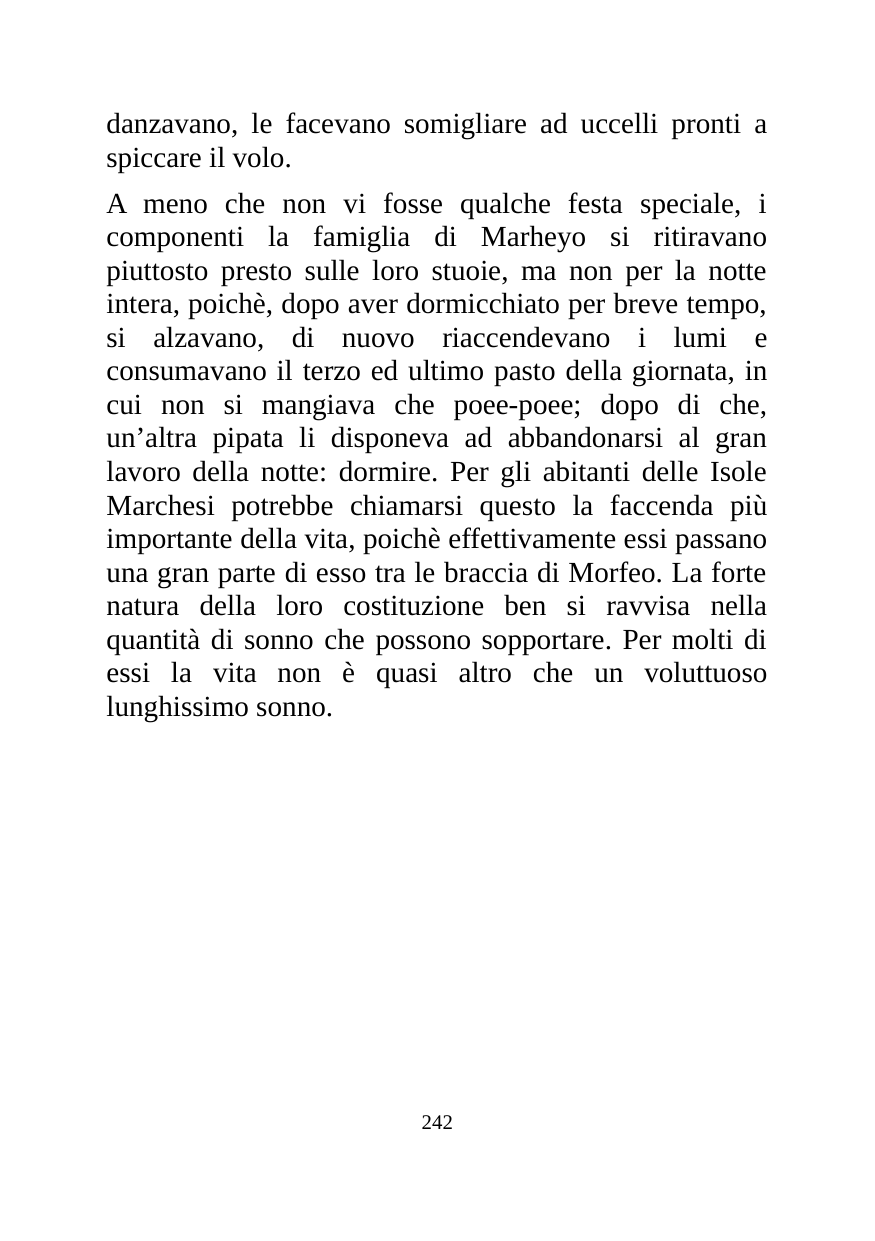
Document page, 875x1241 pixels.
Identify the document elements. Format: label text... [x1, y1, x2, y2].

text danzavano, le facevano somigliare ad uccelli pronti a spiccare il volo. [106, 106, 768, 173]
text A meno che non vi fosse qualche festa speciale, i componenti la famiglia di Marheyo si ritiravano piuttosto presto sulle loro stuoie, ma non per la notte intera, poichè, dopo aver dormicchiato per breve tempo, si alzavano, di nuovo riaccendevano i lumi e consumavano il terzo ed ultimo pasto della giornata, in cui non si mangiava che poee-poee; dopo di che, un’altra pipata li disponeva ad abbandonarsi al gran lavoro della notte: dormire. Per gli abitanti delle Isole Marchesi potrebbe chiamarsi questo la faccenda più importante della vita, poichè effettivamente essi passano una gran parte di esso tra le braccia di Morfeo. La forte natura della loro costituzione ben si ravvisa nella quantità di sonno che possono sopportare. Per molti di essi la vita non è quasi altro che un voluttuoso lunghissimo sonno. [106, 186, 768, 722]
